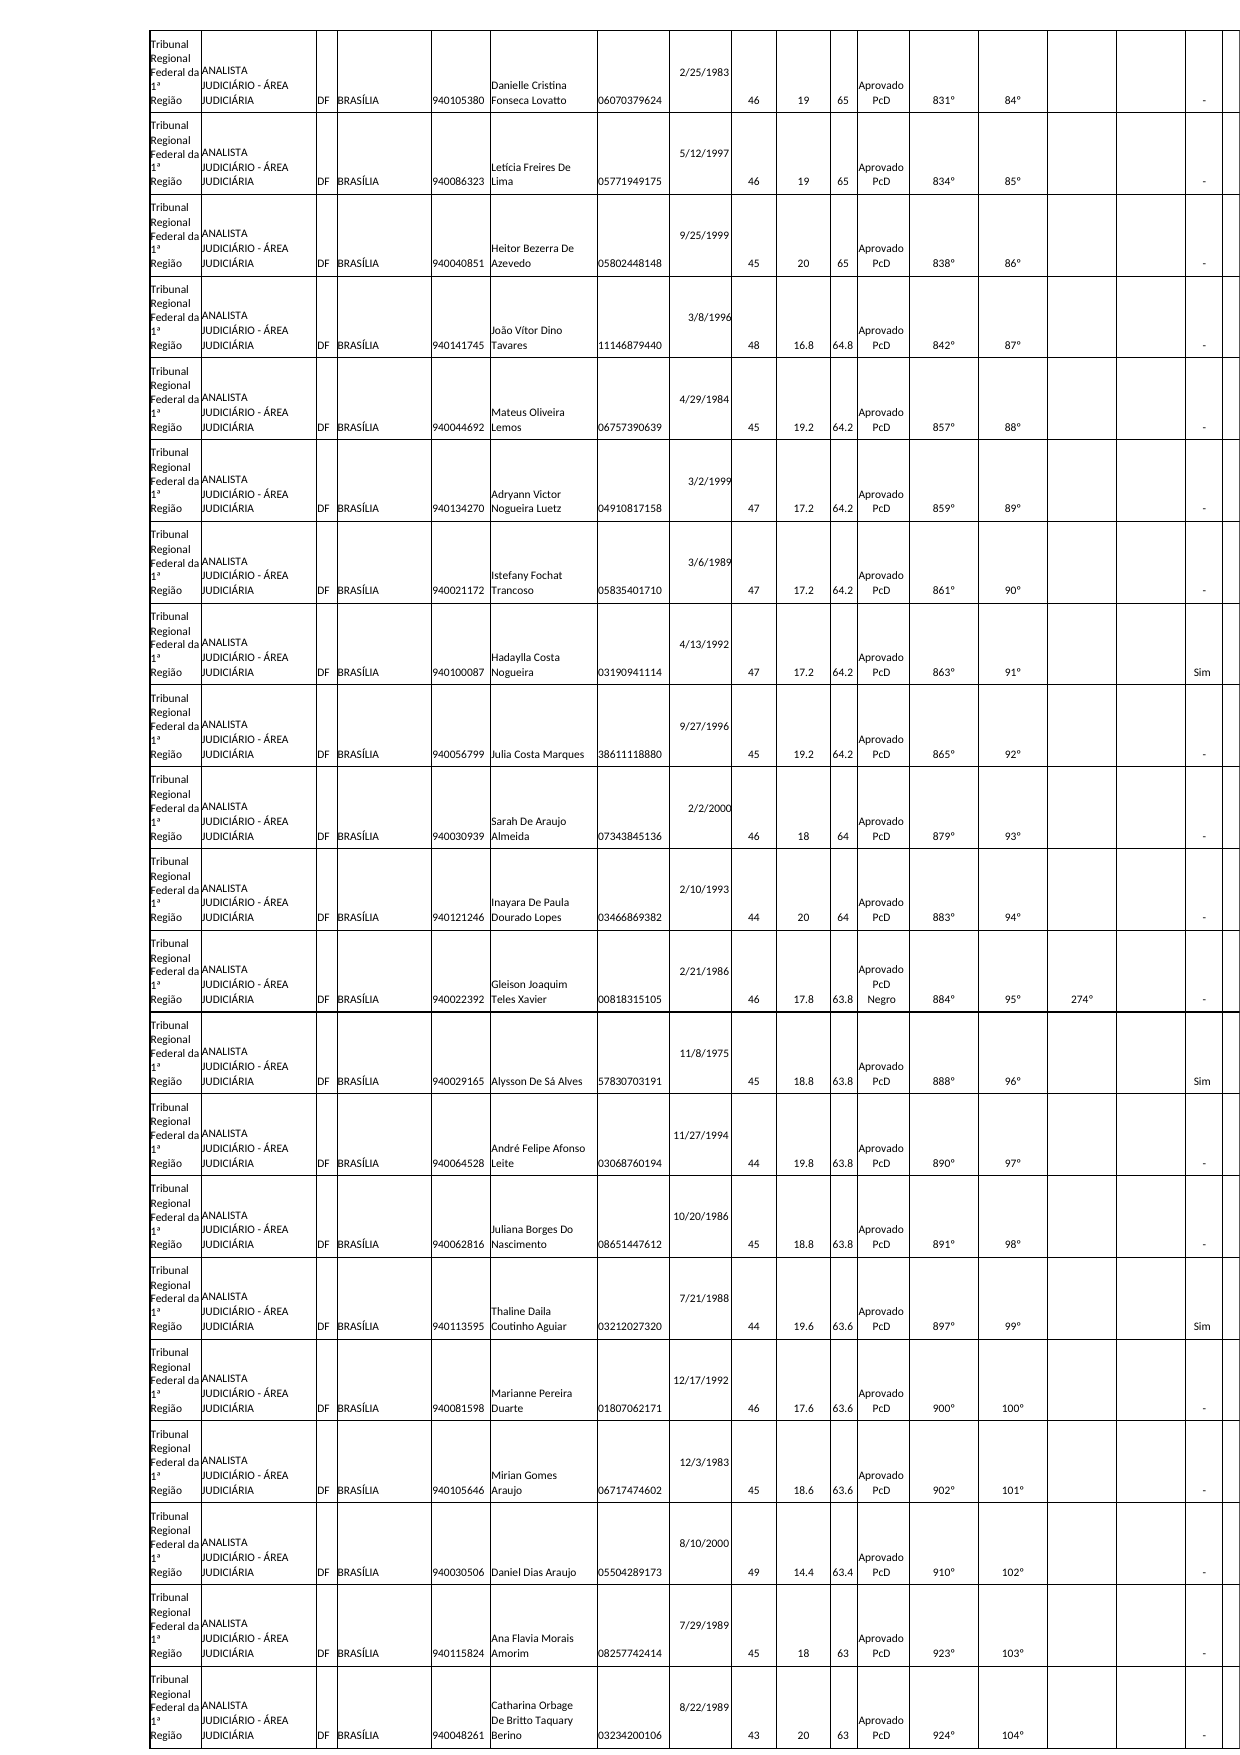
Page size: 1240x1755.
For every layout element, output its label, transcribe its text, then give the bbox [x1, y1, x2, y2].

table_cell [1048, 1585, 1116, 1666]
table_cell DF [317, 931, 337, 1011]
table_header 831º [910, 31, 978, 112]
table_cell 940105646 [432, 1421, 490, 1502]
table_cell 93º [979, 767, 1047, 848]
table_header ANALISTA JUDICIÁRIO - ÁREA JUDICIÁRIA [202, 31, 316, 112]
table_cell ANALISTA JUDICIÁRIO - ÁREA JUDICIÁRIA [202, 849, 316, 930]
table_cell 861º [910, 522, 978, 603]
table_cell Mirian Gomes Araujo [491, 1421, 597, 1502]
table_cell - [1186, 440, 1222, 521]
table_cell Inayara De Paula Dourado Lopes [491, 849, 597, 930]
table_cell Tribunal Regional Federal da 1ª Região [151, 1013, 201, 1093]
table_cell 18 [777, 767, 830, 848]
table_cell - [1186, 685, 1222, 766]
table_cell 940040851 [432, 195, 490, 276]
table_header [1048, 31, 1116, 112]
table_cell - [1186, 1667, 1222, 1747]
table_cell [1048, 1258, 1116, 1338]
table_cell 63.6 [831, 1258, 857, 1338]
table_cell ANALISTA JUDICIÁRIO - ÁREA JUDICIÁRIA [202, 195, 316, 276]
table_cell 46 [732, 931, 776, 1011]
table_cell 834º [910, 113, 978, 194]
table_cell Alysson De Sá Alves [491, 1013, 597, 1093]
table_cell S [1223, 767, 1239, 848]
table_cell 20 [777, 195, 830, 276]
table_cell [1117, 1258, 1185, 1338]
table_cell 65 [831, 195, 857, 276]
table_cell Aprovado PcD [858, 1258, 909, 1338]
table_cell 940100087 [432, 604, 490, 684]
table_cell S [1223, 1013, 1239, 1093]
table_cell 85º [979, 113, 1047, 194]
table_header BRASÍLIA [338, 31, 431, 112]
table_cell DF [317, 113, 337, 194]
table_cell 99º [979, 1258, 1047, 1338]
table_cell 49 [732, 1503, 776, 1584]
table_cell 8/22/1989 [670, 1667, 731, 1747]
table_cell BRASÍLIA [338, 1176, 431, 1257]
table_cell 940141745 [432, 277, 490, 357]
table_cell S [1223, 195, 1239, 276]
table_cell Daniel Dias Araujo [491, 1503, 597, 1584]
table_cell 45 [732, 685, 776, 766]
table_cell [1048, 358, 1116, 439]
table_cell 45 [732, 195, 776, 276]
table_cell ANALISTA JUDICIÁRIO - ÁREA JUDICIÁRIA [202, 358, 316, 439]
table_header 65 [831, 31, 857, 112]
table_cell DF [317, 1667, 337, 1747]
table_cell 47 [732, 522, 776, 603]
table_cell 2/21/1986 [670, 931, 731, 1011]
table_cell [1048, 277, 1116, 357]
table_header 46 [732, 31, 776, 112]
table_cell [1117, 277, 1185, 357]
table_cell 3/2/1999 [670, 440, 731, 521]
table_cell Aprovado PcD [858, 440, 909, 521]
table_cell [1048, 767, 1116, 848]
table_cell Tribunal Regional Federal da 1ª Região [151, 1340, 201, 1420]
table_cell DF [317, 522, 337, 603]
table_cell [1048, 849, 1116, 930]
table_cell - [1186, 1503, 1222, 1584]
table_cell 940048261 [432, 1667, 490, 1747]
table_cell Tribunal Regional Federal da 1ª Região [151, 849, 201, 930]
table_cell [1117, 1340, 1185, 1420]
table_cell S [1223, 1667, 1239, 1747]
table_cell 2/2/2000 [670, 767, 731, 848]
table_cell BRASÍLIA [338, 1667, 431, 1747]
table_cell Aprovado PcD [858, 358, 909, 439]
table_cell [1048, 1176, 1116, 1257]
table_cell Aprovado PcD [858, 1340, 909, 1420]
table_cell 45 [732, 1585, 776, 1666]
table_cell 19 [777, 113, 830, 194]
table_cell Aprovado PcD [858, 604, 909, 684]
table_cell Tribunal Regional Federal da 1ª Região [151, 113, 201, 194]
table_cell 940044692 [432, 358, 490, 439]
table_cell DF [317, 440, 337, 521]
table_cell - [1186, 849, 1222, 930]
table_cell BRASÍLIA [338, 440, 431, 521]
table_header 06070379624 [598, 31, 669, 112]
table_cell 06717474602 [598, 1421, 669, 1502]
table_cell [1117, 440, 1185, 521]
table_cell 890º [910, 1094, 978, 1175]
table_cell ANALISTA JUDICIÁRIO - ÁREA JUDICIÁRIA [202, 931, 316, 1011]
table_cell [1117, 1503, 1185, 1584]
table_cell 92º [979, 685, 1047, 766]
table_cell 63.6 [831, 1421, 857, 1502]
table_cell BRASÍLIA [338, 113, 431, 194]
table_cell 05504289173 [598, 1503, 669, 1584]
table_cell 17.8 [777, 931, 830, 1011]
table_cell 06757390639 [598, 358, 669, 439]
table_cell 38611118880 [598, 685, 669, 766]
table_cell 94º [979, 849, 1047, 930]
table_cell BRASÍLIA [338, 685, 431, 766]
table_cell 18.8 [777, 1013, 830, 1093]
table_cell 3/8/1996 [670, 277, 731, 357]
table_cell - [1186, 1176, 1222, 1257]
table_cell 08257742414 [598, 1585, 669, 1666]
table_cell 63.8 [831, 931, 857, 1011]
table_cell 102º [979, 1503, 1047, 1584]
table_cell 95º [979, 931, 1047, 1011]
table_cell 63.6 [831, 1340, 857, 1420]
table_cell 104º [979, 1667, 1047, 1747]
table_cell DF [317, 1503, 337, 1584]
table_cell 63 [831, 1585, 857, 1666]
table_cell 63.8 [831, 1176, 857, 1257]
table_cell S [1223, 440, 1239, 521]
table_cell 45 [732, 358, 776, 439]
table_cell 63 [831, 1667, 857, 1747]
table_cell DF [317, 1585, 337, 1666]
table_cell 7/21/1988 [670, 1258, 731, 1338]
table_cell Aprovado PcD [858, 849, 909, 930]
table_cell 65 [831, 113, 857, 194]
table_cell Tribunal Regional Federal da 1ª Região [151, 1094, 201, 1175]
table_cell - [1186, 931, 1222, 1011]
table_cell [1048, 195, 1116, 276]
table_cell André Felipe Afonso Leite [491, 1094, 597, 1175]
table_cell ANALISTA JUDICIÁRIO - ÁREA JUDICIÁRIA [202, 1421, 316, 1502]
table_cell Sarah De Araujo Almeida [491, 767, 597, 848]
table_cell Catharina Orbage De Britto Taquary Berino [491, 1667, 597, 1747]
table_cell DF [317, 277, 337, 357]
table_cell 17.2 [777, 440, 830, 521]
table_cell [1048, 1340, 1116, 1420]
table_cell Mateus Oliveira Lemos [491, 358, 597, 439]
table_cell S [1223, 113, 1239, 194]
table_cell Julia Costa Marques [491, 685, 597, 766]
table_cell S [1223, 1585, 1239, 1666]
table_cell Tribunal Regional Federal da 1ª Região [151, 767, 201, 848]
table_cell 897º [910, 1258, 978, 1338]
table_cell 63.4 [831, 1503, 857, 1584]
table_cell [1117, 195, 1185, 276]
table_cell 100º [979, 1340, 1047, 1420]
table_cell Heitor Bezerra De Azevedo [491, 195, 597, 276]
table_cell 891º [910, 1176, 978, 1257]
table_cell 17.2 [777, 522, 830, 603]
table_cell DF [317, 195, 337, 276]
table_cell DF [317, 1258, 337, 1338]
table_cell [1048, 1094, 1116, 1175]
table_cell 05771949175 [598, 113, 669, 194]
table_cell [1117, 1585, 1185, 1666]
table_cell S [1223, 1421, 1239, 1502]
table_header S [1223, 31, 1239, 112]
table_cell DF [317, 1013, 337, 1093]
table_cell - [1186, 1585, 1222, 1666]
table_cell Tribunal Regional Federal da 1ª Região [151, 604, 201, 684]
table_header 19 [777, 31, 830, 112]
table_header 940105380 [432, 31, 490, 112]
table_cell 940030939 [432, 767, 490, 848]
table_cell Aprovado PcD [858, 1094, 909, 1175]
table_cell 4/13/1992 [670, 604, 731, 684]
table_cell ANALISTA JUDICIÁRIO - ÁREA JUDICIÁRIA [202, 522, 316, 603]
table_cell Tribunal Regional Federal da 1ª Região [151, 1258, 201, 1338]
table_cell Tribunal Regional Federal da 1ª Região [151, 685, 201, 766]
table_cell 88º [979, 358, 1047, 439]
table_cell 46 [732, 767, 776, 848]
table_cell 98º [979, 1176, 1047, 1257]
table_cell 940064528 [432, 1094, 490, 1175]
table_cell 44 [732, 1094, 776, 1175]
table_cell 18.8 [777, 1176, 830, 1257]
table_cell Marianne Pereira Duarte [491, 1340, 597, 1420]
table_cell 45 [732, 1013, 776, 1093]
table_cell 44 [732, 849, 776, 930]
table_cell Sim [1186, 604, 1222, 684]
table_cell 00818315105 [598, 931, 669, 1011]
table_cell 9/27/1996 [670, 685, 731, 766]
table_cell 902º [910, 1421, 978, 1502]
table_cell 940121246 [432, 849, 490, 930]
table_cell 19.8 [777, 1094, 830, 1175]
table_header DF [317, 31, 337, 112]
table_cell [1117, 1667, 1185, 1747]
table_cell [1048, 1667, 1116, 1747]
table_cell S [1223, 1176, 1239, 1257]
table_cell 47 [732, 604, 776, 684]
table_cell - [1186, 1421, 1222, 1502]
table_cell 57830703191 [598, 1013, 669, 1093]
table_cell 03190941114 [598, 604, 669, 684]
table_cell [1117, 1094, 1185, 1175]
table_cell 3/6/1989 [670, 522, 731, 603]
table_cell 103º [979, 1585, 1047, 1666]
table_cell 940062816 [432, 1176, 490, 1257]
table_cell 64 [831, 767, 857, 848]
table_cell BRASÍLIA [338, 1258, 431, 1338]
table_cell [1117, 1421, 1185, 1502]
table_cell [1048, 1503, 1116, 1584]
table_cell DF [317, 685, 337, 766]
table_cell ANALISTA JUDICIÁRIO - ÁREA JUDICIÁRIA [202, 1176, 316, 1257]
table_cell 888º [910, 1013, 978, 1093]
table_cell 7/29/1989 [670, 1585, 731, 1666]
table_cell Tribunal Regional Federal da 1ª Região [151, 1585, 201, 1666]
table_cell 18 [777, 1585, 830, 1666]
table_cell 19.2 [777, 358, 830, 439]
table_cell - [1186, 358, 1222, 439]
table_cell Juliana Borges Do Nascimento [491, 1176, 597, 1257]
table_cell BRASÍLIA [338, 277, 431, 357]
table_cell 64.2 [831, 685, 857, 766]
table_cell 64.2 [831, 604, 857, 684]
table_cell 940021172 [432, 522, 490, 603]
table_cell [1048, 1421, 1116, 1502]
table_cell Tribunal Regional Federal da 1ª Região [151, 1176, 201, 1257]
table_cell 45 [732, 1176, 776, 1257]
table_cell Aprovado PcD [858, 1503, 909, 1584]
table_cell [1117, 685, 1185, 766]
table_cell S [1223, 604, 1239, 684]
table_cell Tribunal Regional Federal da 1ª Região [151, 931, 201, 1011]
table_cell 940115824 [432, 1585, 490, 1666]
table_cell Aprovado PcD [858, 1421, 909, 1502]
table_cell 11/8/1975 [670, 1013, 731, 1093]
table_cell 4/29/1984 [670, 358, 731, 439]
table_cell [1048, 440, 1116, 521]
table_cell Tribunal Regional Federal da 1ª Região [151, 195, 201, 276]
table_cell S [1223, 522, 1239, 603]
table_cell ANALISTA JUDICIÁRIO - ÁREA JUDICIÁRIA [202, 1013, 316, 1093]
table_cell 10/20/1986 [670, 1176, 731, 1257]
table_cell Tribunal Regional Federal da 1ª Região [151, 522, 201, 603]
table_cell Tribunal Regional Federal da 1ª Região [151, 277, 201, 357]
table_cell 940030506 [432, 1503, 490, 1584]
table_cell [1117, 604, 1185, 684]
table_cell 03068760194 [598, 1094, 669, 1175]
table_cell Letícia Freires De Lima [491, 113, 597, 194]
table_cell Tribunal Regional Federal da 1ª Região [151, 1503, 201, 1584]
table_header Danielle Cristina Fonseca Lovatto [491, 31, 597, 112]
table_cell - [1186, 1094, 1222, 1175]
table_cell - [1186, 277, 1222, 357]
table_cell [1048, 522, 1116, 603]
table_cell S [1223, 685, 1239, 766]
table_cell BRASÍLIA [338, 1013, 431, 1093]
table_cell BRASÍLIA [338, 1421, 431, 1502]
table_cell Ana Flavia Morais Amorim [491, 1585, 597, 1666]
table_cell João Vítor Dino Tavares [491, 277, 597, 357]
table_cell 03234200106 [598, 1667, 669, 1747]
table_cell Tribunal Regional Federal da 1ª Região [151, 440, 201, 521]
table_cell S [1223, 1340, 1239, 1420]
table_cell ANALISTA JUDICIÁRIO - ÁREA JUDICIÁRIA [202, 1585, 316, 1666]
table_cell 842º [910, 277, 978, 357]
table_cell 03466869382 [598, 849, 669, 930]
table_cell [1048, 685, 1116, 766]
table_cell 5/12/1997 [670, 113, 731, 194]
table_cell DF [317, 604, 337, 684]
table_cell 47 [732, 440, 776, 521]
table_cell DF [317, 1094, 337, 1175]
table_cell 883º [910, 849, 978, 930]
table_cell 89º [979, 440, 1047, 521]
table_cell [1117, 767, 1185, 848]
table_cell 45 [732, 1421, 776, 1502]
table_cell 91º [979, 604, 1047, 684]
table_header Aprovado PcD [858, 31, 909, 112]
table_cell S [1223, 1094, 1239, 1175]
table_cell 940086323 [432, 113, 490, 194]
table_cell DF [317, 849, 337, 930]
table_cell 07343845136 [598, 767, 669, 848]
table_cell S [1223, 1258, 1239, 1338]
table_cell 940022392 [432, 931, 490, 1011]
table_cell 19.6 [777, 1258, 830, 1338]
table_cell 04910817158 [598, 440, 669, 521]
table_cell 923º [910, 1585, 978, 1666]
table_cell Gleison Joaquim Teles Xavier [491, 931, 597, 1011]
table_cell S [1223, 277, 1239, 357]
table_cell 857º [910, 358, 978, 439]
table_cell Sim [1186, 1258, 1222, 1338]
table_cell 16.8 [777, 277, 830, 357]
table_cell 46 [732, 113, 776, 194]
table_cell 05802448148 [598, 195, 669, 276]
table_cell [1117, 849, 1185, 930]
table_cell 64.2 [831, 358, 857, 439]
table_cell 01807062171 [598, 1340, 669, 1420]
table_cell DF [317, 1340, 337, 1420]
table_cell Thaline Daila Coutinho Aguiar [491, 1258, 597, 1338]
table_cell 924º [910, 1667, 978, 1747]
table_cell Istefany Fochat Trancoso [491, 522, 597, 603]
table_cell DF [317, 358, 337, 439]
table_cell Adryann Victor Nogueira Luetz [491, 440, 597, 521]
table_cell BRASÍLIA [338, 849, 431, 930]
table_cell Hadaylla Costa Nogueira [491, 604, 597, 684]
table_cell [1048, 113, 1116, 194]
table_cell 64.2 [831, 440, 857, 521]
table_cell ANALISTA JUDICIÁRIO - ÁREA JUDICIÁRIA [202, 1258, 316, 1338]
table_cell BRASÍLIA [338, 767, 431, 848]
table_cell [1048, 604, 1116, 684]
table_cell [1048, 1013, 1116, 1093]
table_cell 11/27/1994 [670, 1094, 731, 1175]
table_cell Tribunal Regional Federal da 1ª Região [151, 1421, 201, 1502]
table_cell 63.8 [831, 1094, 857, 1175]
table_cell [1117, 1013, 1185, 1093]
table_cell 274º [1048, 931, 1116, 1011]
table_cell 90º [979, 522, 1047, 603]
table_cell Aprovado PcD [858, 1585, 909, 1666]
table_cell 2/10/1993 [670, 849, 731, 930]
table_cell 05835401710 [598, 522, 669, 603]
table_cell Aprovado PcD [858, 1176, 909, 1257]
table_cell - [1186, 1340, 1222, 1420]
table_cell BRASÍLIA [338, 604, 431, 684]
table_cell Aprovado PcD [858, 685, 909, 766]
table_cell ANALISTA JUDICIÁRIO - ÁREA JUDICIÁRIA [202, 604, 316, 684]
table_cell BRASÍLIA [338, 1585, 431, 1666]
table_cell 64 [831, 849, 857, 930]
table_cell 44 [732, 1258, 776, 1338]
table_cell 17.6 [777, 1340, 830, 1420]
table_cell 940134270 [432, 440, 490, 521]
table_cell 12/17/1992 [670, 1340, 731, 1420]
table_cell 8/10/2000 [670, 1503, 731, 1584]
table_cell 940029165 [432, 1013, 490, 1093]
table_cell 865º [910, 685, 978, 766]
table_header - [1186, 31, 1222, 112]
table_cell 900º [910, 1340, 978, 1420]
table_cell ANALISTA JUDICIÁRIO - ÁREA JUDICIÁRIA [202, 767, 316, 848]
table_cell BRASÍLIA [338, 1503, 431, 1584]
table_cell 859º [910, 440, 978, 521]
table_cell 9/25/1999 [670, 195, 731, 276]
table_cell - [1186, 195, 1222, 276]
table_cell S [1223, 1503, 1239, 1584]
table_cell ANALISTA JUDICIÁRIO - ÁREA JUDICIÁRIA [202, 685, 316, 766]
table_cell 20 [777, 1667, 830, 1747]
table_cell 17.2 [777, 604, 830, 684]
table_cell 940081598 [432, 1340, 490, 1420]
table_cell 11146879440 [598, 277, 669, 357]
table_cell 63.8 [831, 1013, 857, 1093]
table_cell BRASÍLIA [338, 931, 431, 1011]
table_cell BRASÍLIA [338, 522, 431, 603]
table_header 84º [979, 31, 1047, 112]
table_cell 08651447612 [598, 1176, 669, 1257]
table_cell Sim [1186, 1013, 1222, 1093]
table_cell DF [317, 767, 337, 848]
table_cell 19.2 [777, 685, 830, 766]
table_header Tribunal Regional Federal da 1ª Região [151, 31, 201, 112]
table_cell ANALISTA JUDICIÁRIO - ÁREA JUDICIÁRIA [202, 1503, 316, 1584]
table_cell Tribunal Regional Federal da 1ª Região [151, 1667, 201, 1747]
table_cell Aprovado PcD [858, 1667, 909, 1747]
table_cell DF [317, 1176, 337, 1257]
table_cell Aprovado PcD [858, 195, 909, 276]
table_cell Aprovado PcD [858, 522, 909, 603]
table_cell 97º [979, 1094, 1047, 1175]
table_cell 863º [910, 604, 978, 684]
table_cell BRASÍLIA [338, 1340, 431, 1420]
table_cell 20 [777, 849, 830, 930]
table_cell ANALISTA JUDICIÁRIO - ÁREA JUDICIÁRIA [202, 440, 316, 521]
table_cell 03212027320 [598, 1258, 669, 1338]
table_cell 18.6 [777, 1421, 830, 1502]
table_cell S [1223, 849, 1239, 930]
table_cell 884º [910, 931, 978, 1011]
table_cell Aprovado PcD Negro [858, 931, 909, 1011]
table_cell ANALISTA JUDICIÁRIO - ÁREA JUDICIÁRIA [202, 1094, 316, 1175]
table_cell Tribunal Regional Federal da 1ª Região [151, 358, 201, 439]
table_cell - [1186, 522, 1222, 603]
table_cell Aprovado PcD [858, 113, 909, 194]
table_cell S [1223, 358, 1239, 439]
table_cell 46 [732, 1340, 776, 1420]
table_cell 940056799 [432, 685, 490, 766]
table_cell ANALISTA JUDICIÁRIO - ÁREA JUDICIÁRIA [202, 1667, 316, 1747]
table_cell ANALISTA JUDICIÁRIO - ÁREA JUDICIÁRIA [202, 113, 316, 194]
table_cell [1117, 522, 1185, 603]
table_header [1117, 31, 1185, 112]
table_cell 879º [910, 767, 978, 848]
table_cell ANALISTA JUDICIÁRIO - ÁREA JUDICIÁRIA [202, 1340, 316, 1420]
table_cell - [1186, 767, 1222, 848]
table_cell 48 [732, 277, 776, 357]
table_cell 14.4 [777, 1503, 830, 1584]
table_cell S [1223, 931, 1239, 1011]
table_cell ANALISTA JUDICIÁRIO - ÁREA JUDICIÁRIA [202, 277, 316, 357]
table_cell 87º [979, 277, 1047, 357]
table_cell 838º [910, 195, 978, 276]
table_cell 86º [979, 195, 1047, 276]
table_cell 64.8 [831, 277, 857, 357]
table_cell 64.2 [831, 522, 857, 603]
table_cell 910º [910, 1503, 978, 1584]
table_cell BRASÍLIA [338, 1094, 431, 1175]
table_cell 12/3/1983 [670, 1421, 731, 1502]
table_cell - [1186, 113, 1222, 194]
table_cell 101º [979, 1421, 1047, 1502]
table_cell Aprovado PcD [858, 277, 909, 357]
table_cell [1117, 1176, 1185, 1257]
table_cell DF [317, 1421, 337, 1502]
table_cell BRASÍLIA [338, 195, 431, 276]
table_cell [1117, 113, 1185, 194]
table_cell [1117, 931, 1185, 1011]
table_cell 940113595 [432, 1258, 490, 1338]
table_cell [1117, 358, 1185, 439]
table_cell BRASÍLIA [338, 358, 431, 439]
table_header 2/25/1983 [670, 31, 731, 112]
table_cell 43 [732, 1667, 776, 1747]
table_cell 96º [979, 1013, 1047, 1093]
table_cell Aprovado PcD [858, 767, 909, 848]
table_cell Aprovado PcD [858, 1013, 909, 1093]
